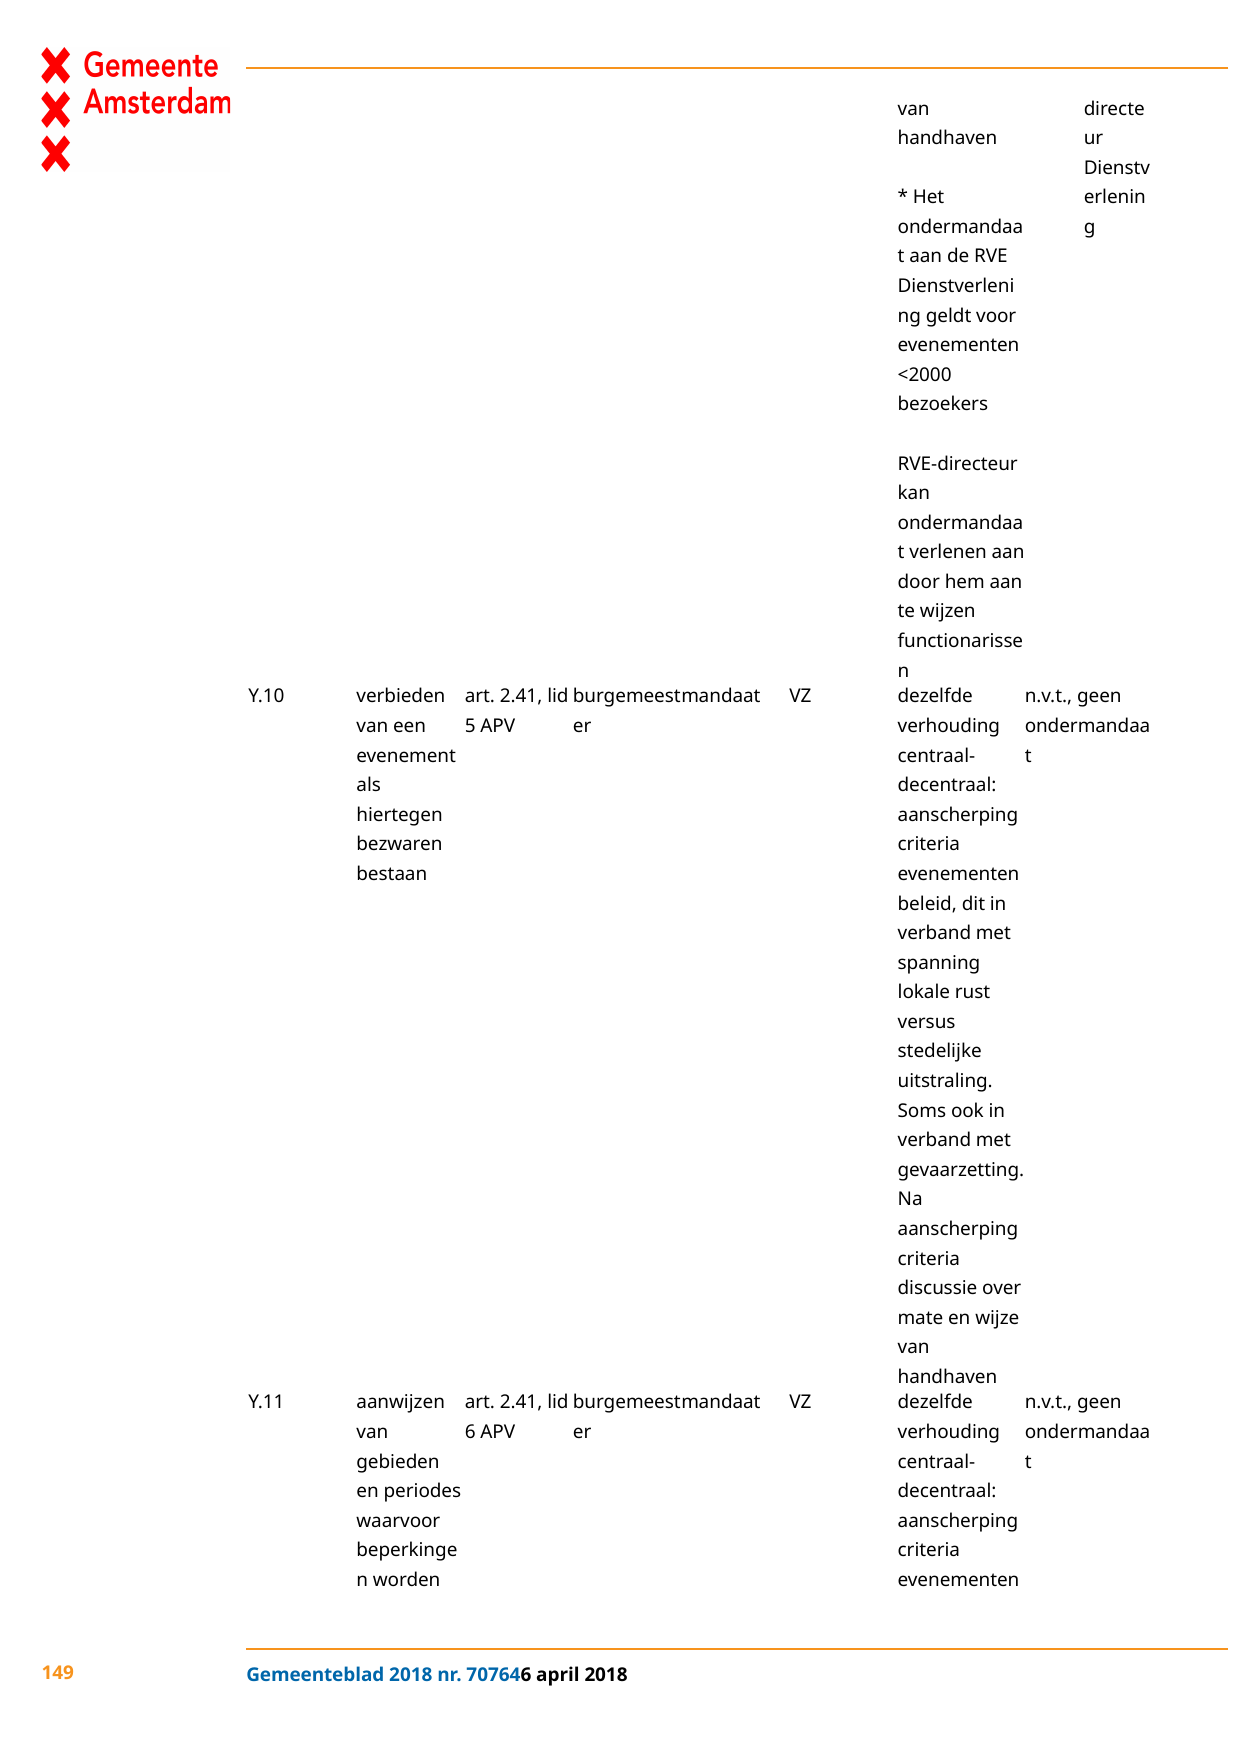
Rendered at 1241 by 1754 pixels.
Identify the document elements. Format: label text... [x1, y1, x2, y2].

table_cell VZ [789, 1389, 897, 1592]
table_cell burgemeester [573, 1389, 681, 1592]
table_cell aanwijzen van gebieden en periodes waarvoor beperkingen worden [356, 1389, 464, 1592]
table_cell dezelfde verhouding centraal-decentraal: aanscherping criteria evenementenbeleid, dit in verband met spanning lokale rust versus stedelijke uitstraling. Soms ook in verband met gevaarzetting. Na aanscherping criteria discussie over mate en wijze van handhaven [898, 683, 1024, 1389]
table_cell mandaat [681, 683, 789, 1389]
table_cell [356, 95, 464, 683]
picture [41, 47, 231, 172]
table_cell dezelfde verhouding centraal-decentraal: aanscherping criteria evenementen [898, 1389, 1024, 1592]
table_cell [789, 95, 897, 683]
table_cell VZ [789, 683, 897, 1389]
table_cell van handhaven * Het ondermandaat aan de RVE Dienstverlening geldt voor evenementen <2000 bezoekers RVE-directeur kan ondermandaat verlenen aan door hem aan te wijzen functionarissen [898, 95, 1024, 683]
table_cell burgemeester [573, 683, 681, 1389]
table_cell art. 2.41, lid 5 APV [465, 683, 573, 1389]
table_cell Y.11 [248, 1389, 356, 1592]
table_cell Y.10 [248, 683, 356, 1389]
table_cell mandaat [681, 1389, 789, 1592]
table_cell [573, 95, 681, 683]
table_cell [248, 95, 356, 683]
table_cell [465, 95, 573, 683]
table_cell [681, 95, 789, 683]
table_cell directeur Dienstverlening [1025, 95, 1152, 683]
table_cell art. 2.41, lid 6 APV [465, 1389, 573, 1592]
table_cell n.v.t., geen ondermandaat [1025, 683, 1152, 1389]
table_cell verbieden van een evenement als hiertegen bezwaren bestaan [356, 683, 464, 1389]
table_cell n.v.t., geen ondermandaat [1025, 1389, 1152, 1592]
